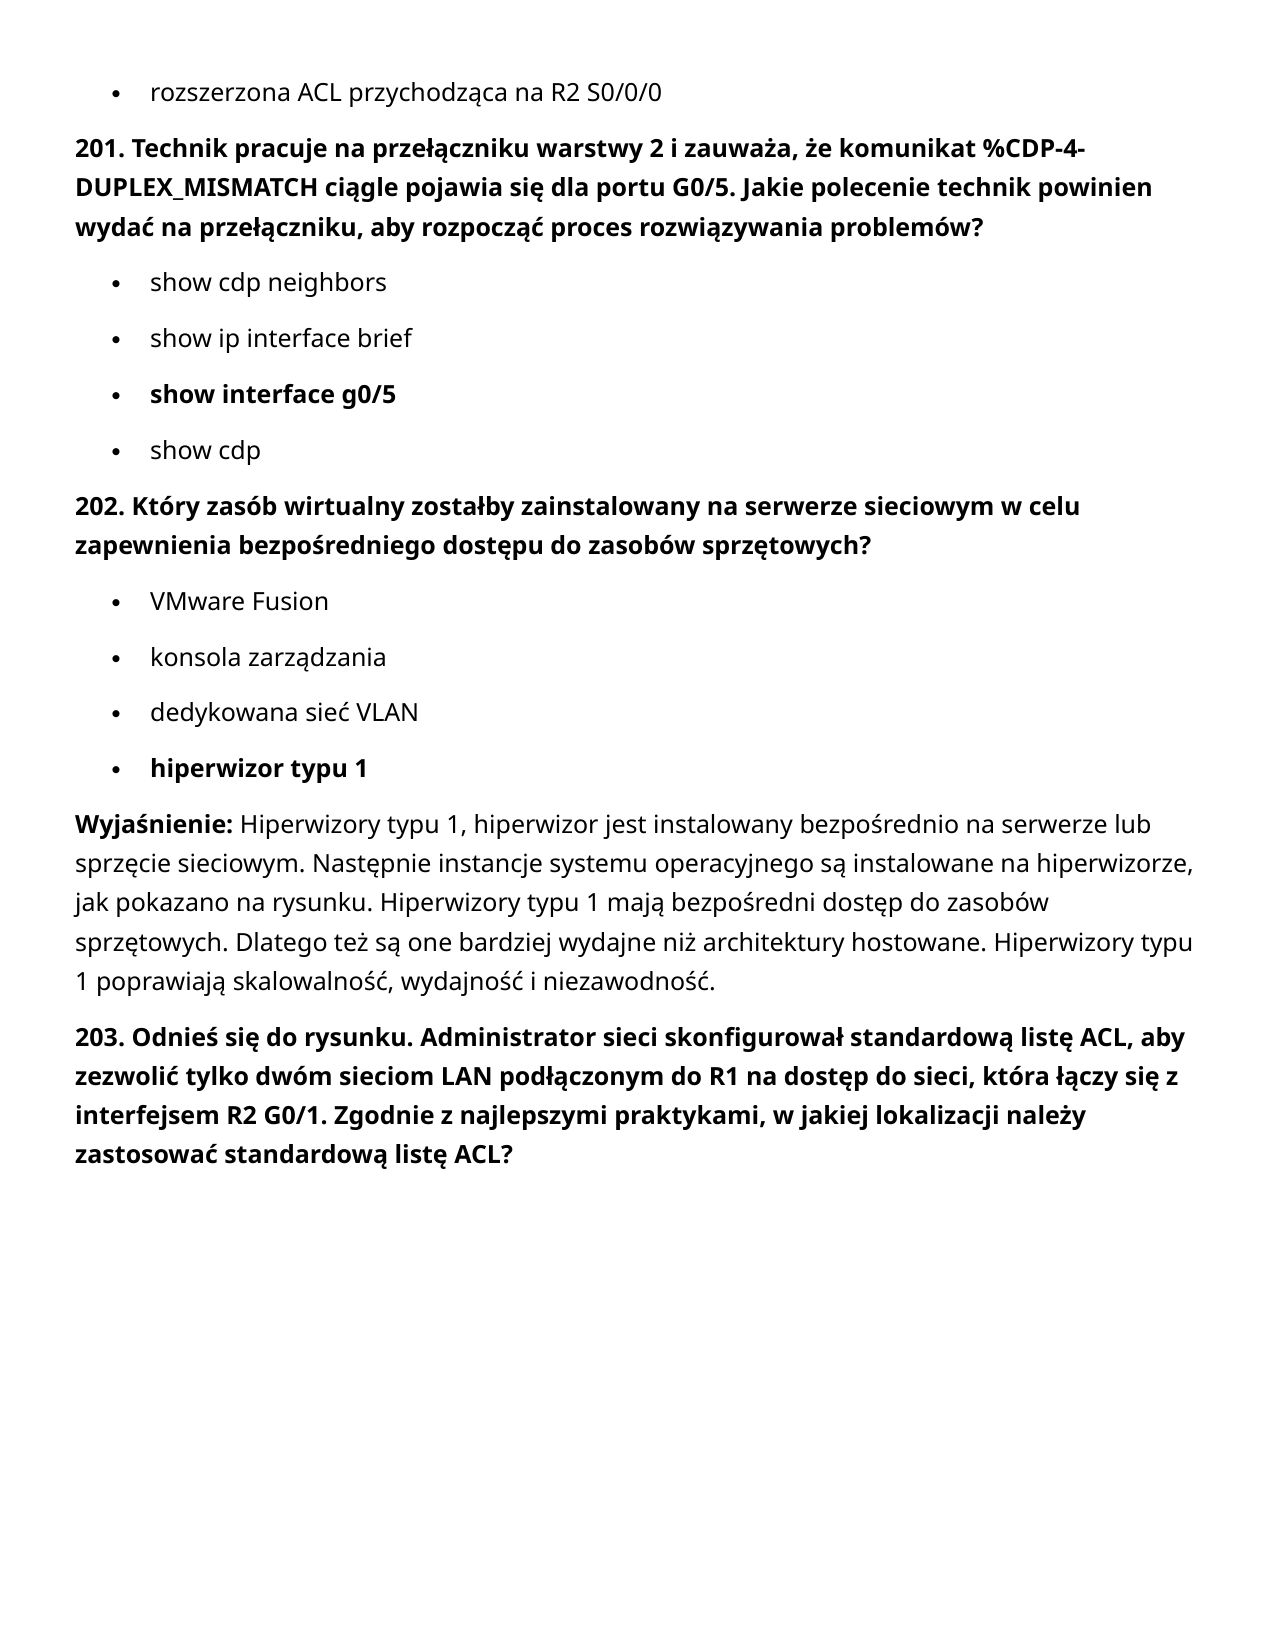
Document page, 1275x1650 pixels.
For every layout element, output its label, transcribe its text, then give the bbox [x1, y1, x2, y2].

list hiperwizor typu 1 [112, 751, 1200, 785]
list show cdp neighbors [112, 265, 1200, 299]
text 201. Technik pracuje na przełączniku warstwy 2 i zauważa, że komunikat %CDP-4-DUPLEX_MISMATCH ciągle pojawia się dla portu G0/5. Jakie polecenie technik powinien wydać na przełączniku, aby rozpocząć proces rozwiązywania problemów? [75, 131, 1200, 243]
list dedykowana sieć VLAN [112, 695, 1200, 729]
text 202. Który zasób wirtualny zostałby zainstalowany na serwerze sieciowym w celu zapewnienia bezpośredniego dostępu do zasobów sprzętowych? [75, 488, 1200, 562]
list konsola zarządzania [112, 639, 1200, 673]
text Wyjaśnienie: Hiperwizory typu 1, hiperwizor jest instalowany bezpośrednio na serwerze lub sprzęcie sieciowym. Następnie instancje systemu operacyjnego są instalowane na hiperwizorze, jak pokazano na rysunku. Hiperwizory typu 1 mają bezpośredni dostęp do zasobów sprzętowych. Dlatego też są one bardziej wydajne niż architektury hostowane. Hiperwizory typu 1 poprawiają skalowalność, wydajność i niezawodność. [75, 807, 1200, 997]
list VMware Fusion [112, 583, 1200, 617]
text 203. Odnieś się do rysunku. Administrator sieci skonfigurował standardową listę ACL, aby zezwolić tylko dwóm sieciom LAN podłączonym do R1 na dostęp do sieci, która łączy się z interfejsem R2 G0/1. Zgodnie z najlepszymi praktykami, w jakiej lokalizacji należy zastosować standardową listę ACL? [75, 1019, 1200, 1171]
list show ip interface brief [112, 321, 1200, 355]
list rozszerzona ACL przychodząca na R2 S0/0/0 [112, 75, 1200, 109]
list show interface g0/5 [112, 377, 1200, 411]
list show cdp [112, 432, 1200, 467]
